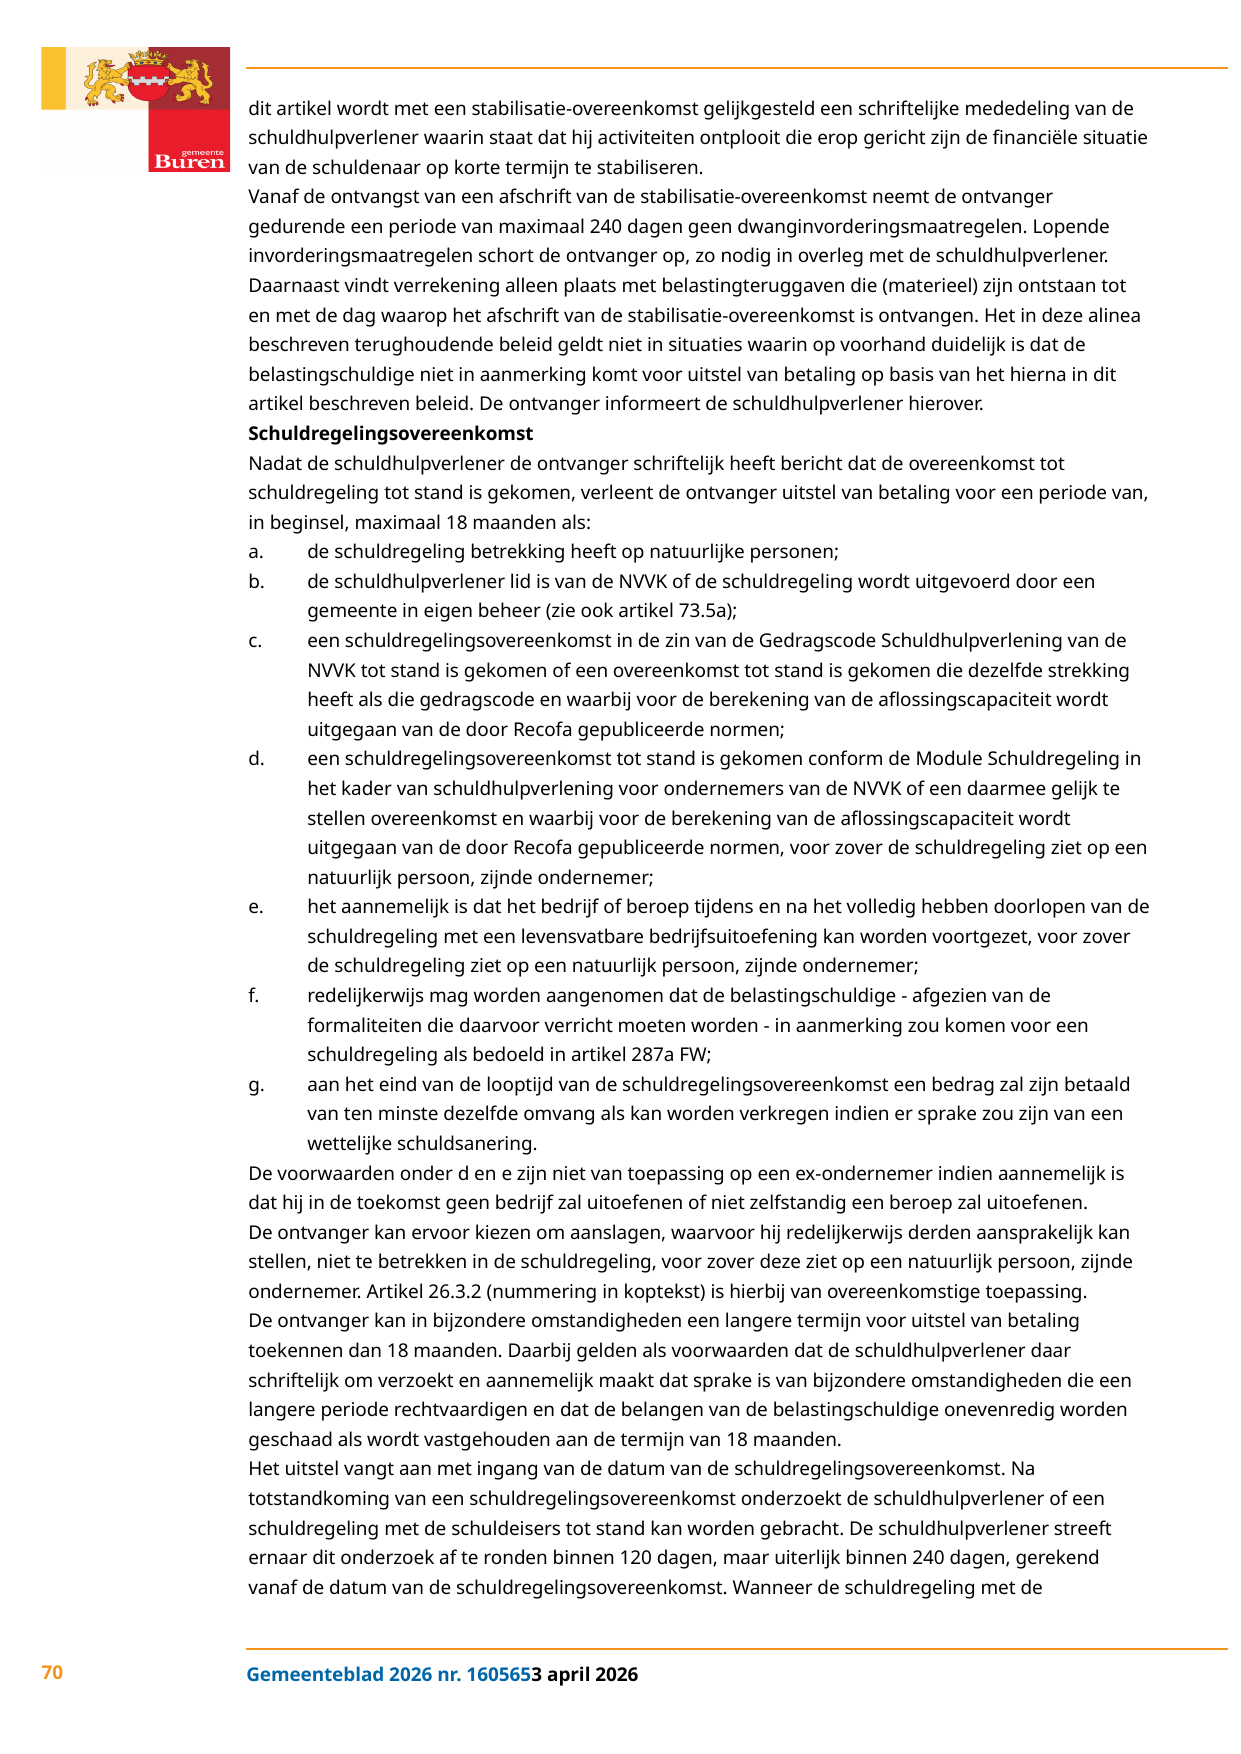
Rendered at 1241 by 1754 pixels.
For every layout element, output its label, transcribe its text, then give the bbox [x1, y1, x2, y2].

list de schuldhulpverlener lid is van de NVVK of de schuldregeling wordt uitgevoerd door een gemeente in eigen beheer (zie ook artikel 73.5a); [248, 568, 1152, 623]
list een schuldregelingsovereenkomst tot stand is gekomen conform de Module Schuldregeling in het kader van schuldhulpverlening voor ondernemers van de NVVK of een daarmee gelijk te stellen overeenkomst en waarbij voor de berekening van de aflossingscapaciteit wordt uitgegaan van de door Recofa gepubliceerde normen, voor zover de schuldregeling ziet op een natuurlijk persoon, zijnde ondernemer; [248, 746, 1152, 890]
text Vanaf de ontvangst van een afschrift van de stabilisatie-overeenkomst neemt de ontvanger gedurende een periode van maximaal 240 dagen geen dwanginvorderingsmaatregelen. Lopende invorderingsmaatregelen schort de ontvanger op, zo nodig in overleg met de schuldhulpverlener. Daarnaast vindt verrekening alleen plaats met belastingteruggaven die (materieel) zijn ontstaan tot en met de dag waarop het afschrift van de stabilisatie-overeenkomst is ontvangen. Het in deze alinea beschreven terughoudende beleid geldt niet in situaties waarin op voorhand duidelijk is dat de belastingschuldige niet in aanmerking komt voor uitstel van betaling op basis van het hierna in dit artikel beschreven beleid. De ontvanger informeert de schuldhulpverlener hierover. [248, 183, 1152, 416]
text Nadat de schuldhulpverlener de ontvanger schriftelijk heeft bericht dat de overeenkomst tot schuldregeling tot stand is gekomen, verleent de ontvanger uitstel van betaling voor een periode van, in beginsel, maximaal 18 maanden als: [248, 450, 1152, 535]
list het aannemelijk is dat het bedrijf of beroep tijdens en na het volledig hebben doorlopen van de schuldregeling met een levensvatbare bedrijfsuitoefening kan worden voortgezet, voor zover de schuldregeling ziet op een natuurlijk persoon, zijnde ondernemer; [248, 893, 1152, 978]
text De ontvanger kan ervoor kiezen om aanslagen, waarvoor hij redelijkerwijs derden aansprakelijk kan stellen, niet te betrekken in de schuldregeling, voor zover deze ziet op een natuurlijk persoon, zijnde ondernemer. Artikel 26.3.2 (nummering in koptekst) is hierbij van overeenkomstige toepassing. [248, 1219, 1152, 1304]
list redelijkerwijs mag worden aangenomen dat de belastingschuldige - afgezien van de formaliteiten die daarvoor verricht moeten worden - in aanmerking zou komen voor een schuldregeling als bedoeld in artikel 287a FW; [248, 982, 1152, 1067]
text Het uitstel vangt aan met ingang van de datum van de schuldregelingsovereenkomst. Na totstandkoming van een schuldregelingsovereenkomst onderzoekt de schuldhulpverlener of een schuldregeling met de schuldeisers tot stand kan worden gebracht. De schuldhulpverlener streeft ernaar dit onderzoek af te ronden binnen 120 dagen, maar uiterlijk binnen 240 dagen, gerekend vanaf de datum van de schuldregelingsovereenkomst. Wanneer de schuldregeling met de [248, 1456, 1152, 1600]
text De voorwaarden onder d en e zijn niet van toepassing op een ex-ondernemer indien aannemelijk is dat hij in de toekomst geen bedrijf zal uitoefenen of niet zelfstandig een beroep zal uitoefenen. [248, 1160, 1152, 1215]
list de schuldregeling betrekking heeft op natuurlijke personen; [248, 538, 1152, 564]
text De ontvanger kan in bijzondere omstandigheden een langere termijn voor uitstel van betaling toekennen dan 18 maanden. Daarbij gelden als voorwaarden dat de schuldhulpverlener daar schriftelijk om verzoekt en aannemelijk maakt dat sprake is van bijzondere omstandigheden die een langere periode rechtvaardigen en dat de belangen van de belastingschuldige onevenredig worden geschaad als wordt vastgehouden aan de termijn van 18 maanden. [248, 1308, 1152, 1452]
list een schuldregelingsovereenkomst in de zin van de Gedragscode Schuldhulpverlening van de NVVK tot stand is gekomen of een overeenkomst tot stand is gekomen die dezelfde strekking heeft als die gedragscode en waarbij voor de berekening van de aflossingscapaciteit wordt uitgegaan van de door Recofa gepubliceerde normen; [248, 627, 1152, 742]
list aan het eind van de looptijd van de schuldregelingsovereenkomst een bedrag zal zijn betaald van ten minste dezelfde omvang als kan worden verkregen indien er sprake zou zijn van een wettelijke schuldsanering. [248, 1071, 1152, 1156]
text Schuldregelingsovereenkomst [248, 420, 1152, 446]
text dit artikel wordt met een stabilisatie-overeenkomst gelijkgesteld een schriftelijke mededeling van de schuldhulpverlener waarin staat dat hij activiteiten ontplooit die erop gericht zijn de financiële situatie van de schuldenaar op korte termijn te stabiliseren. [248, 95, 1152, 180]
picture [41, 47, 231, 172]
